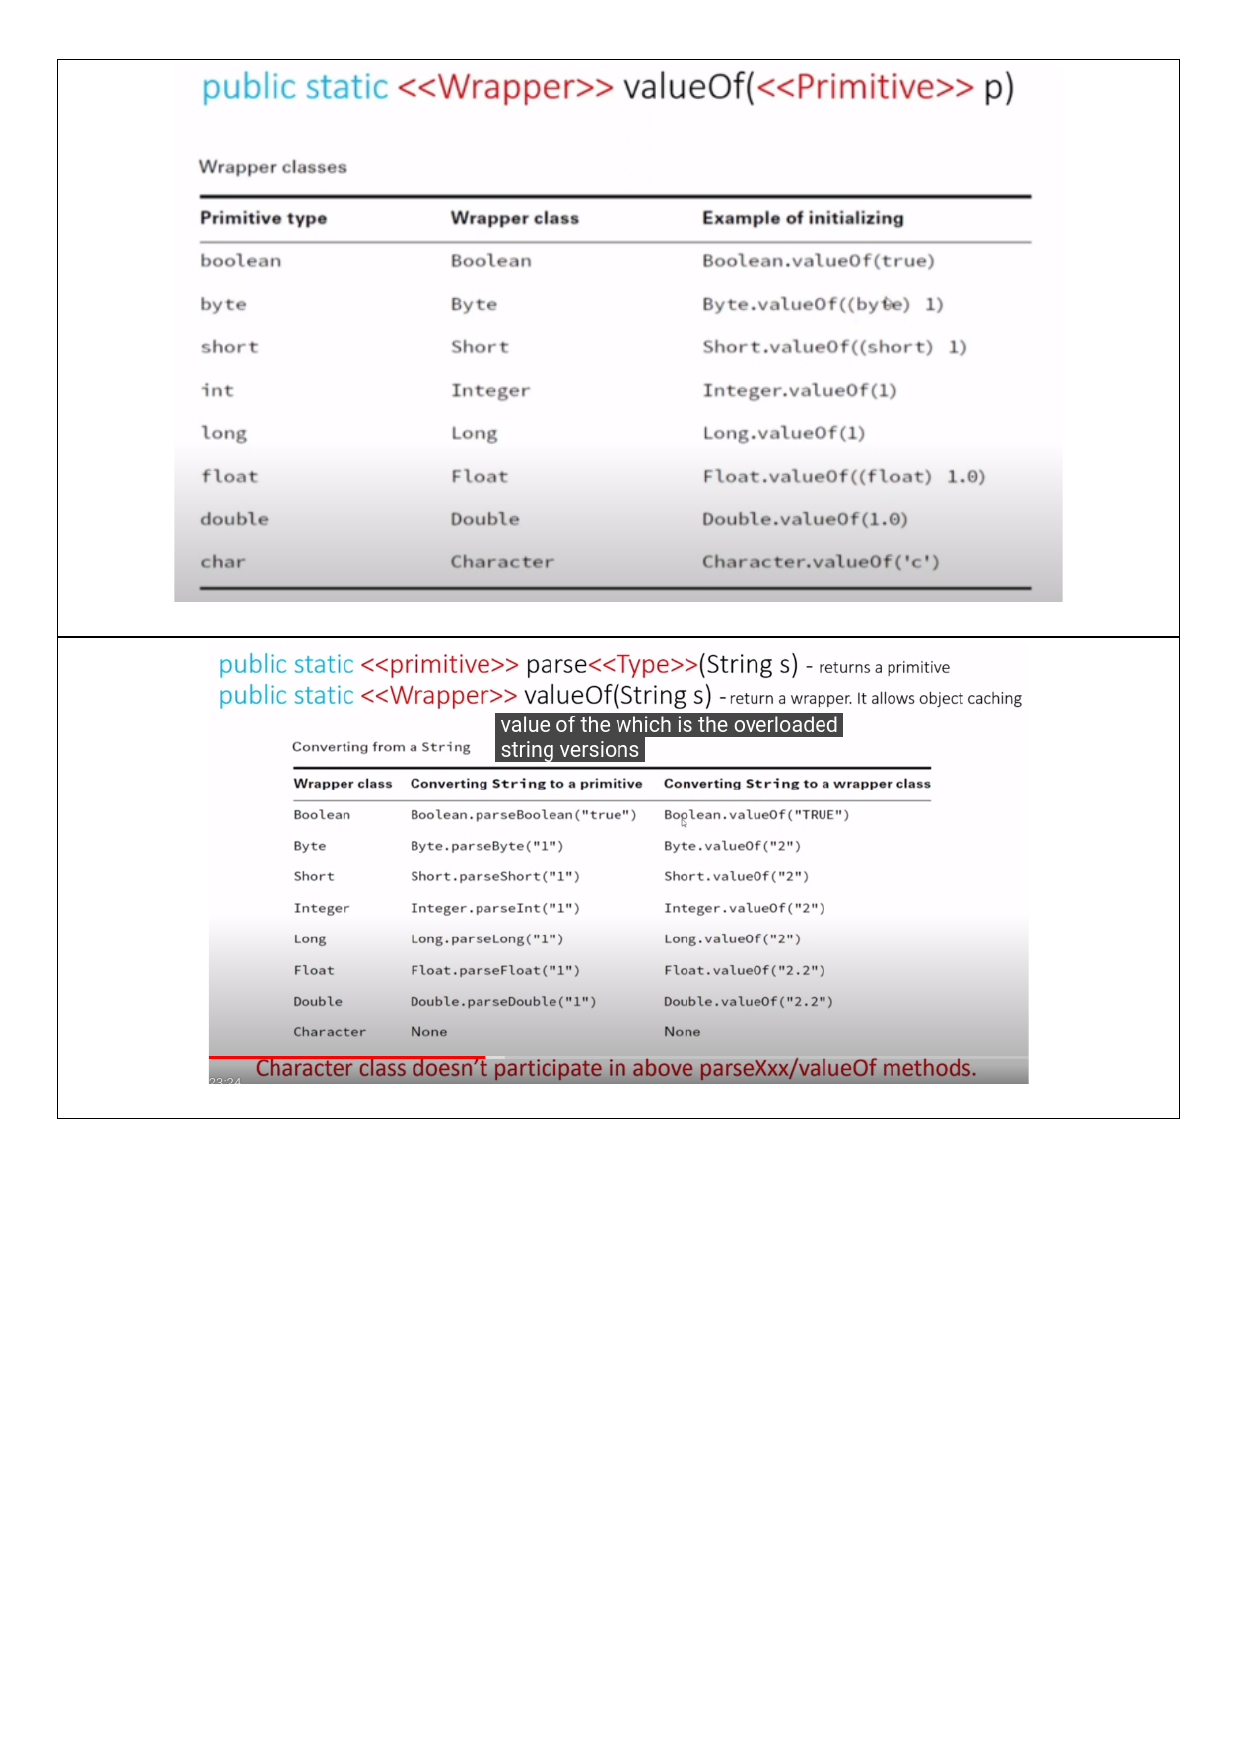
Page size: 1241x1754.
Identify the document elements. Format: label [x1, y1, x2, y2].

table_cell [58, 638, 1179, 1118]
table_cell [58, 60, 1179, 636]
